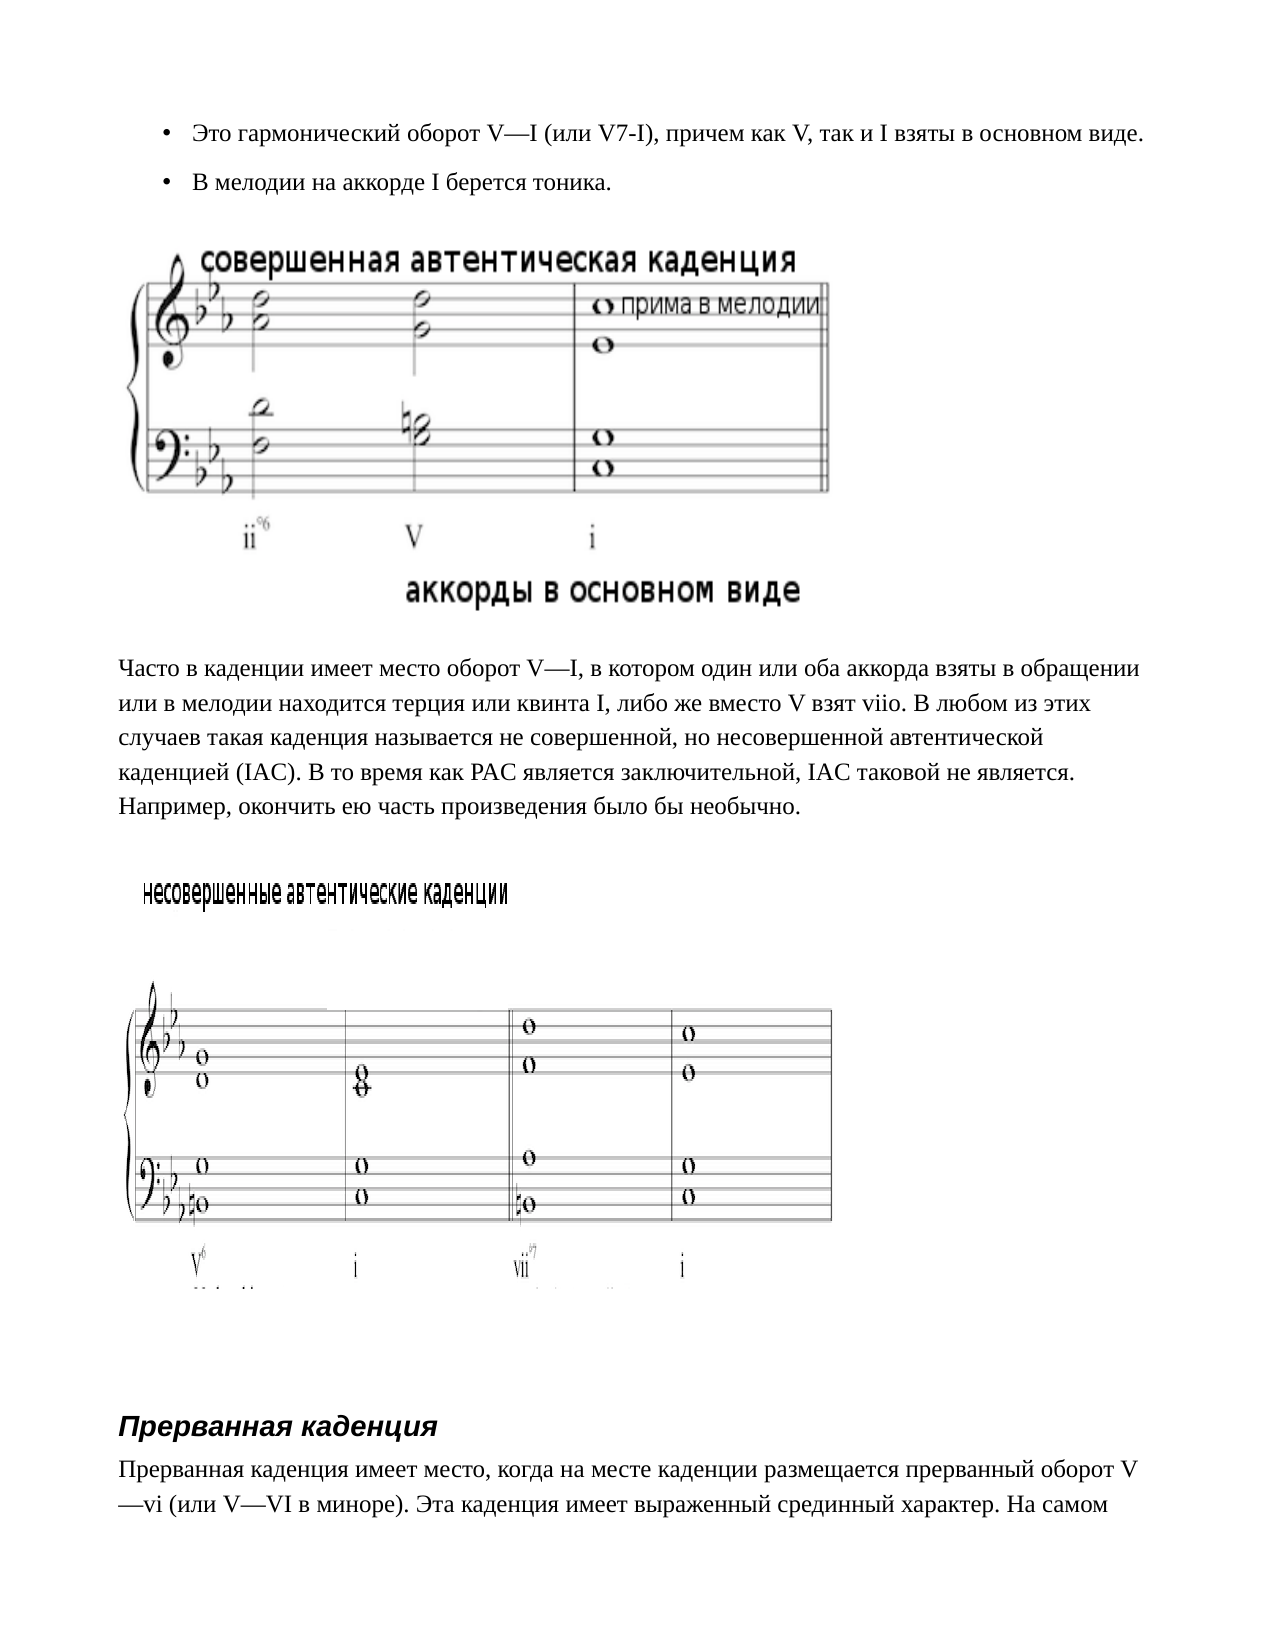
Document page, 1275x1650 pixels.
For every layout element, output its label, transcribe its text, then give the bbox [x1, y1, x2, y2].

subtitle Прерванная каденция [118, 1408, 1157, 1442]
picture [118, 865, 836, 1371]
list В мелодии на аккорде I берется тоника. [162, 167, 1157, 196]
list Это гармонический оборот V—I (или V7-I), причем как V, так и I взяты в основном виде. [162, 118, 1157, 147]
text Прерванная каденция имеет место, когда на месте каденции размещается прерванный оборот V—vi (или V—VI в миноре). Эта каденция имеет выраженный срединный характер. На самом [118, 1454, 1157, 1518]
text Часто в каденции имеет место оборот V—I, в котором один или оба аккорда взяты в обращении или в мелодии находится терция или квинта I, либо же вместо V взят viio. В любом из этих случаев такая каденция называется не совершенной, но несовершенной автентической каденцией (IAC). В то время как PAC является заключительной, IAC таковой не является. Например, окончить ею часть произведения было бы необычно. [118, 653, 1157, 820]
picture [118, 216, 836, 634]
